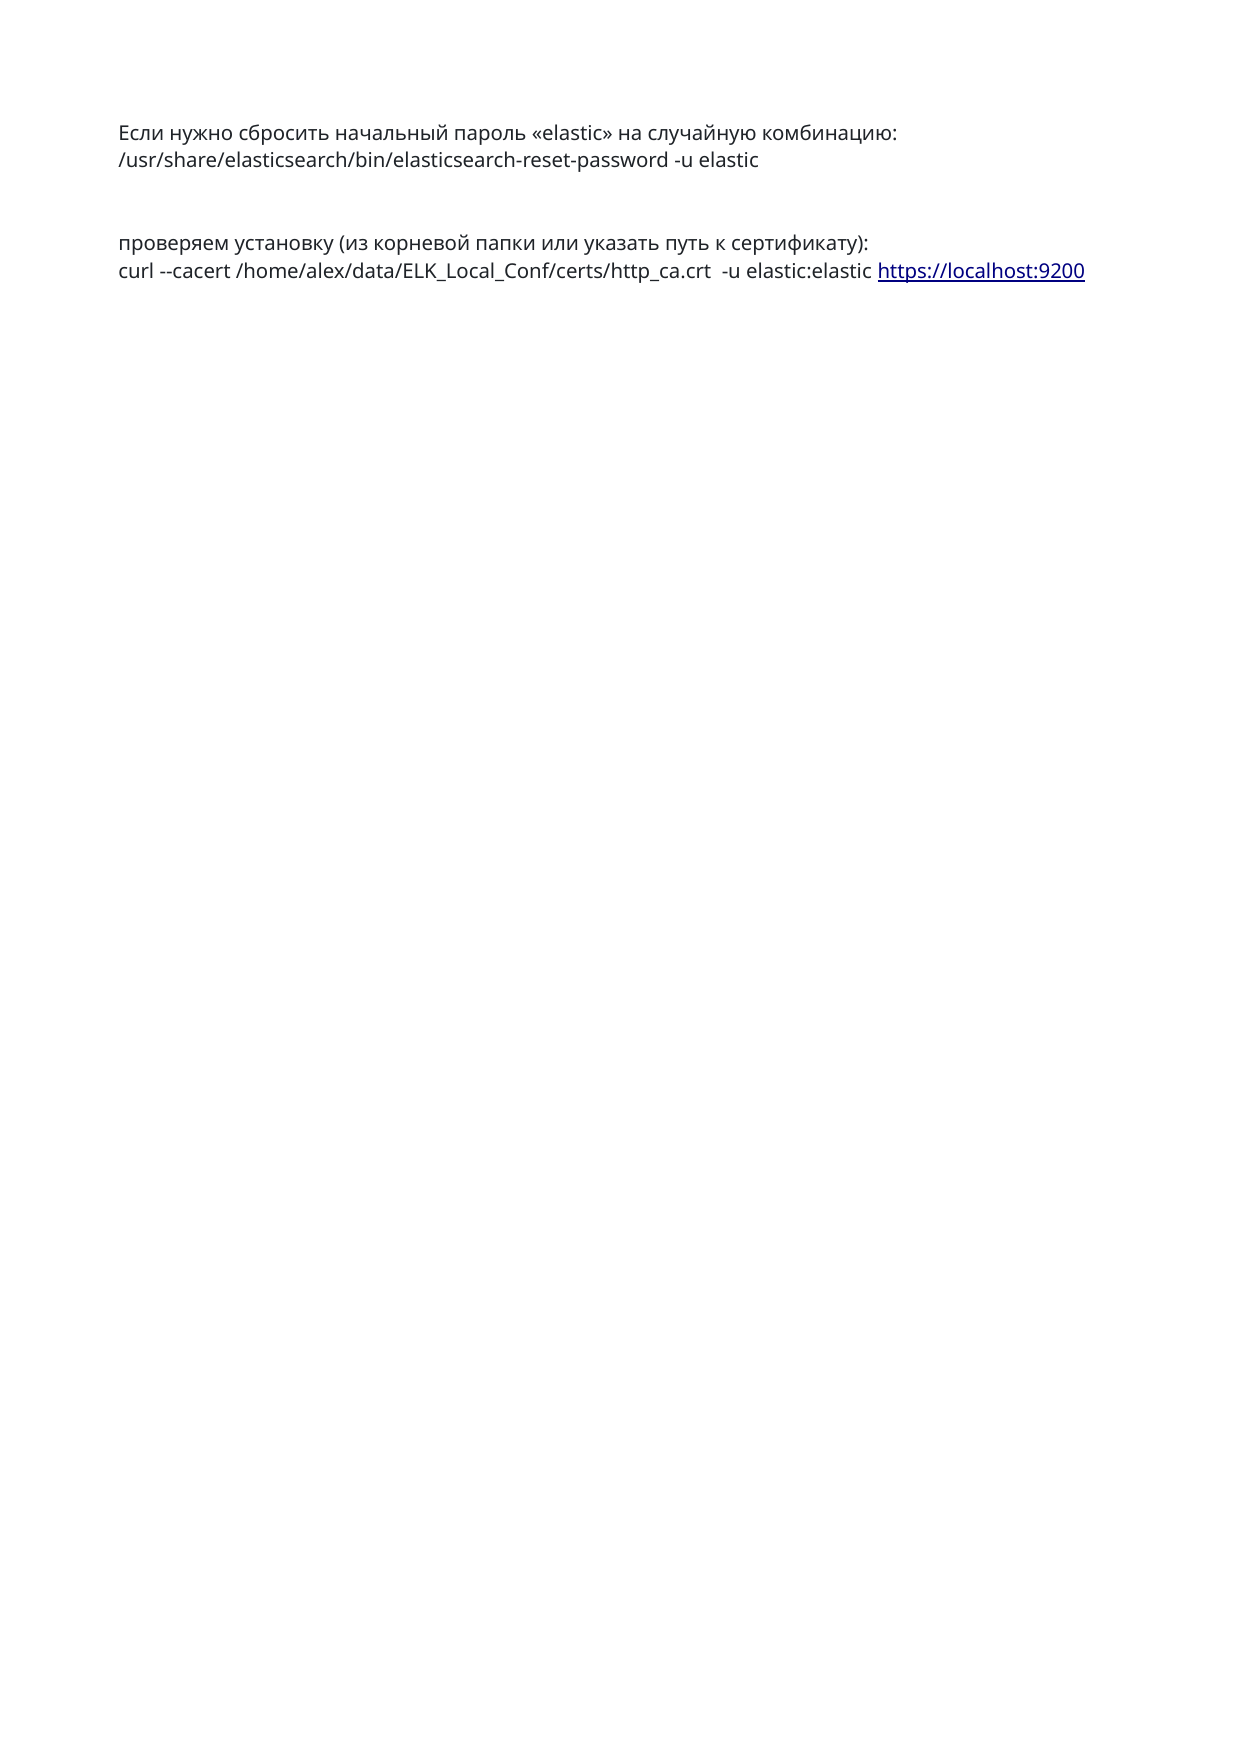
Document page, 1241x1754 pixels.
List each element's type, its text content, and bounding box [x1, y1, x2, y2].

text проверяем установку (из корневой папки или указать путь к сертификату): [118, 229, 1122, 257]
text /usr/share/elasticsearch/bin/elasticsearch-reset-password -u elastic [118, 146, 1122, 173]
text Если нужно сбросить начальный пароль «elastic» на случайную комбинацию: [118, 118, 1122, 146]
text curl --cacert /home/alex/data/ELK_Local_Conf/certs/http_ca.crt -u elastic:elastic https://localhost:9200 [118, 257, 1122, 284]
